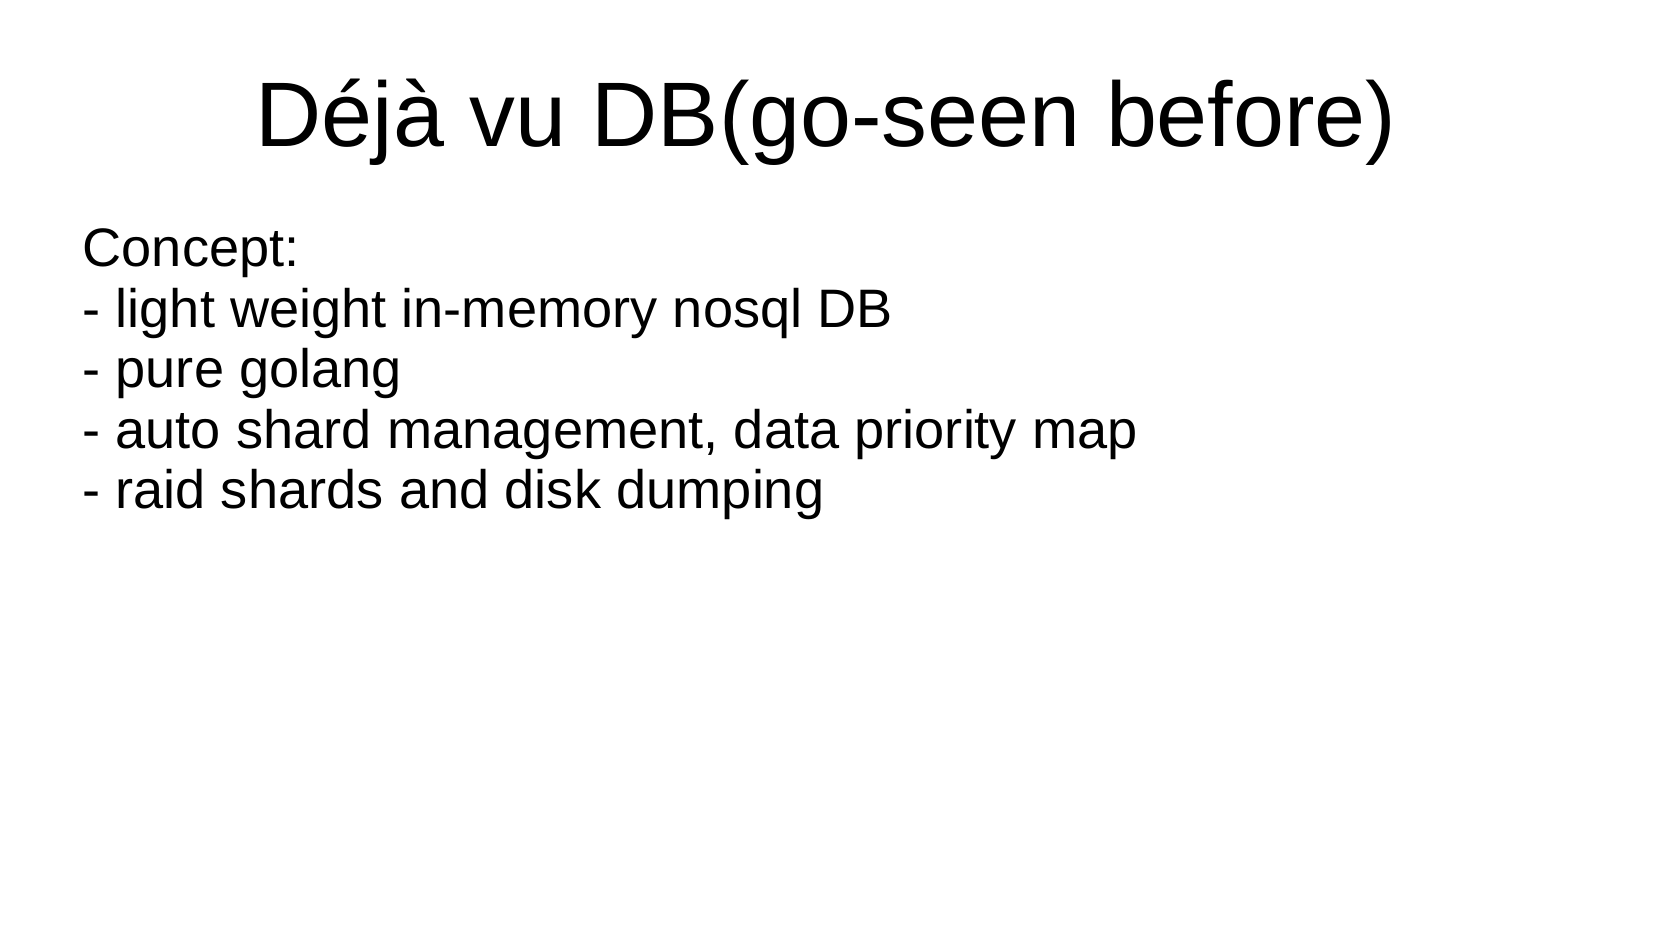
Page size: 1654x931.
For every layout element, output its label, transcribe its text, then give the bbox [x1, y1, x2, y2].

subtitle Concept: - light weight in-memory nosql DB - pure golang - auto shard management, data priority map - raid shards and disk dumping [82, 217, 1571, 758]
title Déjà vu DB(go-seen before) [82, 37, 1571, 193]
